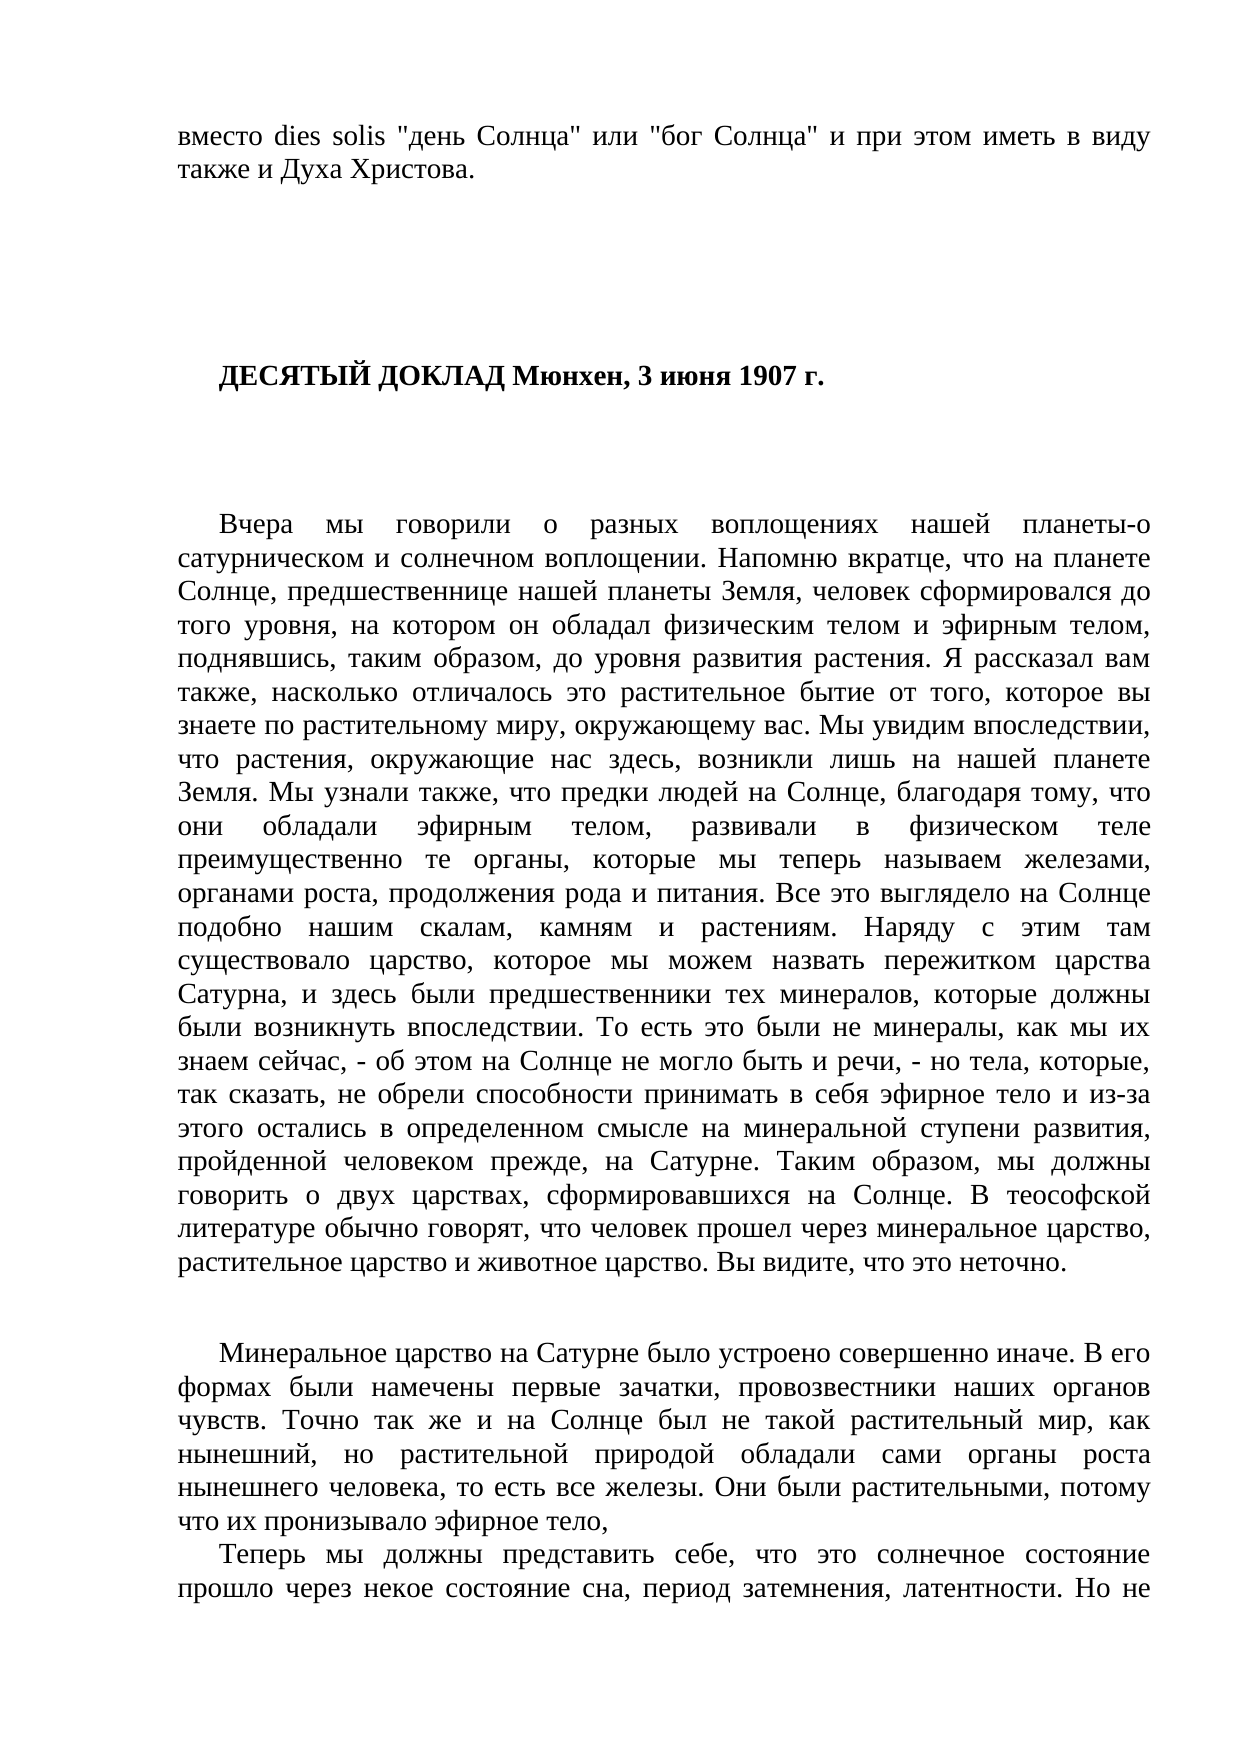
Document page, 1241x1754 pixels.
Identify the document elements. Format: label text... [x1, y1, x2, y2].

text ДЕСЯТЫЙ ДОКЛАД Мюнхен, 3 июня 1907 г. [177, 358, 1152, 391]
text Вчера мы говорили о разных воплощениях нашей планеты-о сатурническом и солнечном воплощении. Напомню вкратце, что на планете Солнце, предшественнице нашей планеты Земля, человек сформировался до того уровня, на котором он обладал физическим телом и эфирным телом, поднявшись, таким образом, до уровня развития растения. Я рассказал вам также, насколько отличалось это растительное бытие от того, которое вы знаете по растительному миру, окружающему вас. Мы увидим впоследствии, что растения, окружающие нас здесь, возникли лишь на нашей планете Земля. Мы узнали также, что предки людей на Солнце, благодаря тому, что они обладали эфирным телом, развивали в физическом теле преимущественно те органы, которые мы теперь называем железами, органами роста, продолжения рода и питания. Все это выглядело на Солнце подобно нашим скалам, камням и растениям. Наряду с этим там существовало царство, которое мы можем назвать пережитком царства Сатурна, и здесь были предшественники тех минералов, которые должны были возникнуть впоследствии. То есть это были не минералы, как мы их знаем сейчас, - об этом на Солнце не могло быть и речи, - но тела, которые, так сказать, не обрели способности принимать в себя эфирное тело и из-за этого остались в определенном смысле на минеральной ступени развития, пройденной человеком прежде, на Сатурне. Таким образом, мы должны говорить о двух царствах, сформировавшихся на Солнце. В теософской литературе обычно говорят, что человек прошел через минеральное царство, растительное царство и животное царство. Вы видите, что это неточно. [177, 506, 1152, 1278]
text вместо dies solis "день Солнца" или "бог Солнца" и при этом иметь в виду также и Духа Христова. [177, 118, 1152, 185]
text Теперь мы должны представить себе, что это солнечное состояние прошло через некое состояние сна, период затемнения, латентности. Но не [177, 1536, 1152, 1603]
text Минеральное царство на Сатурне было устроено совершенно иначе. В его формах были намечены первые зачатки, провозвестники наших органов чувств. Точно так же и на Солнце был не такой растительный мир, как нынешний, но растительной природой обладали сами органы роста нынешнего человека, то есть все железы. Они были растительными, потому что их пронизывало эфирное тело, [177, 1335, 1152, 1536]
